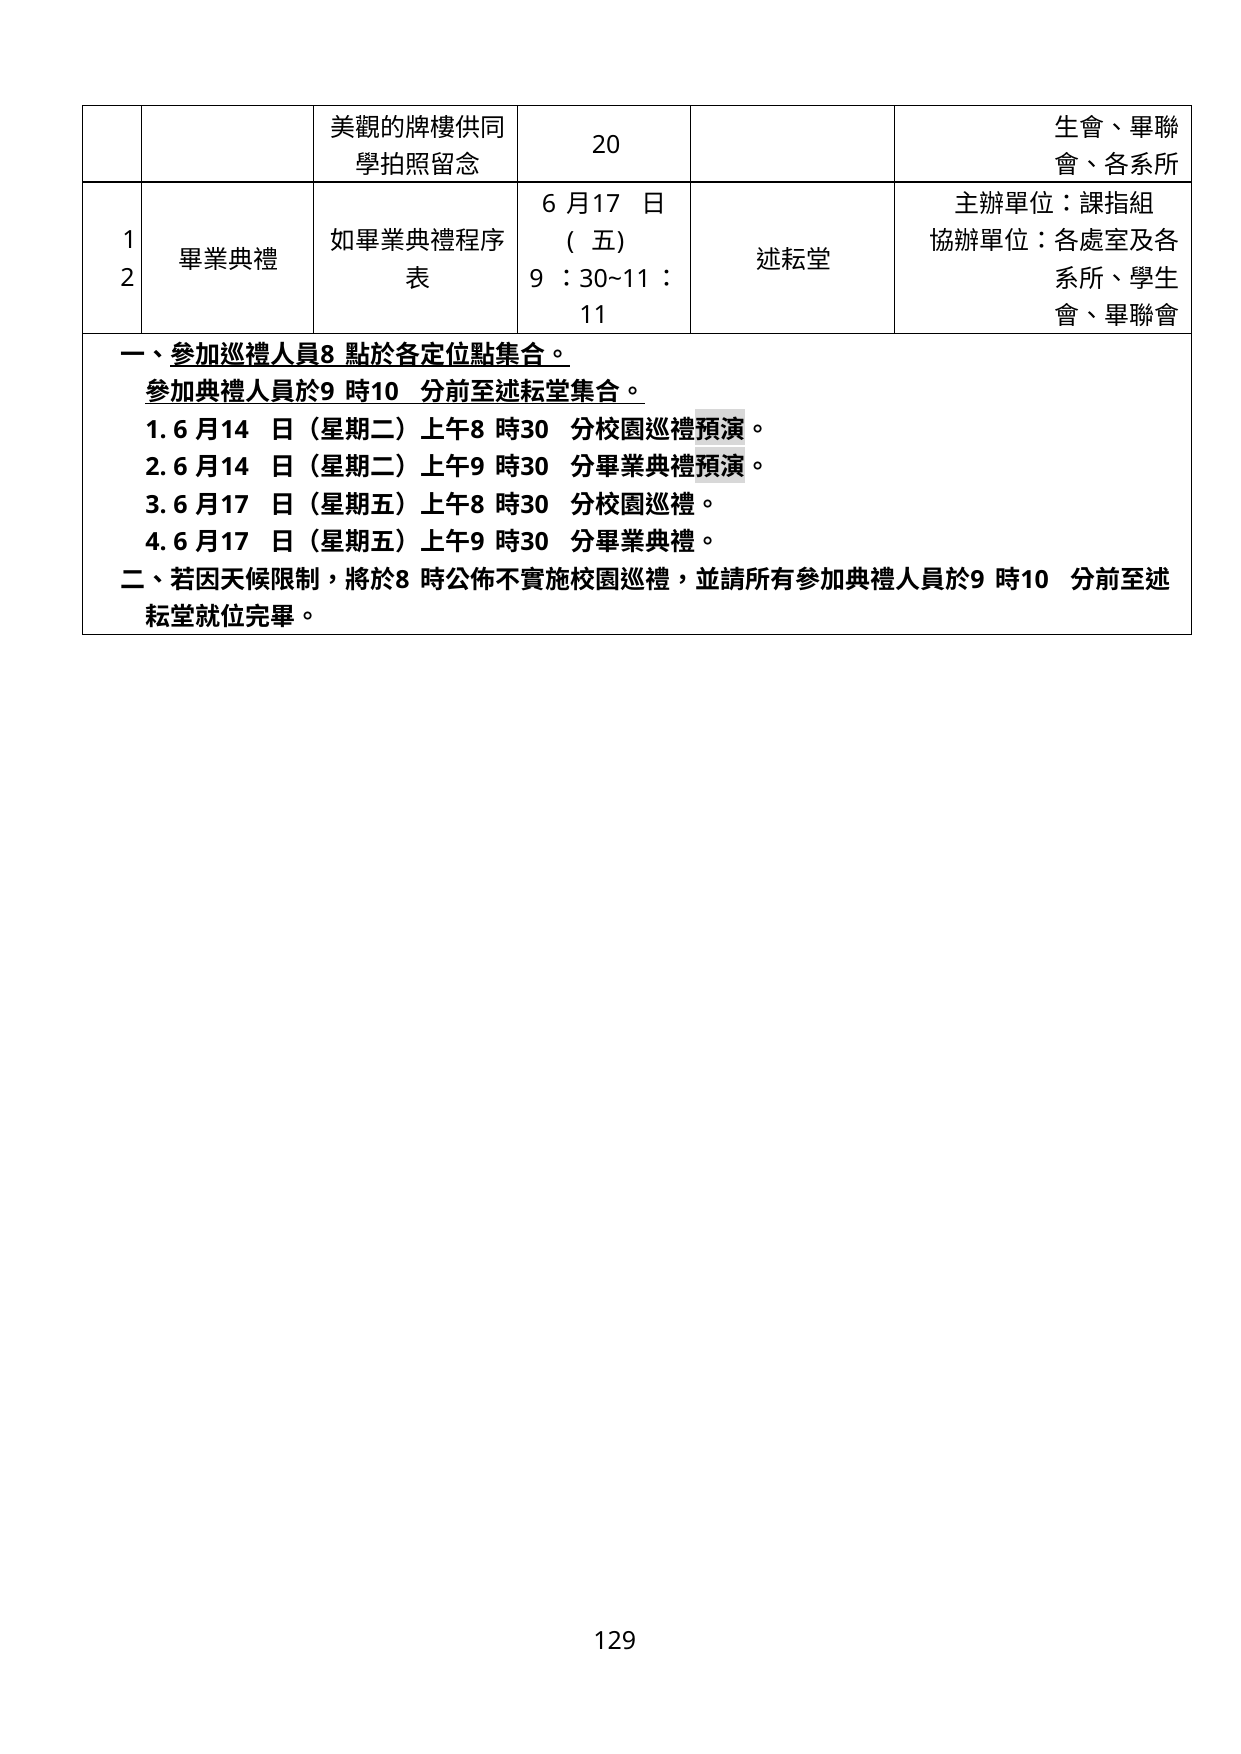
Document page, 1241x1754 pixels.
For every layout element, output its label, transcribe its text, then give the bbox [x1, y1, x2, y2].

table_cell [691, 106, 894, 181]
table_cell [83, 106, 141, 181]
table_cell 一、參加巡禮人員8點於各定位點集合。 參加典禮人員於9時10分前至述耘堂集合。 1. 6月14日（星期二）上午8時30分校園巡禮預演。 2. 6月14日（星期二）上午9時30分畢業典禮預演。 3. 6月17日（星期五）上午8時30分校園巡禮。 4. 6月17日（星期五）上午9時30分畢業典禮。 二、若因天候限制，將於8時公佈不實施校園巡禮，並請所有參加典禮人員於9時10分前至述耘堂就位完畢。 [83, 334, 1191, 633]
table_cell 20 [518, 106, 690, 181]
table_cell 述耘堂 [691, 183, 894, 332]
table_cell [142, 106, 313, 181]
table_cell 如畢業典禮程序表 [314, 183, 517, 332]
table_cell 12 [83, 183, 141, 332]
table_cell 主辦單位：課指組 協辦單位：各處室及各系所、學生會、畢聯會 [895, 183, 1191, 332]
table_cell 畢業典禮 [142, 183, 313, 332]
table_cell 美觀的牌樓供同學拍照留念 [314, 106, 517, 181]
table_cell 6月17日(五) 9：30~11：11 [518, 183, 690, 332]
table_cell 生會、畢聯會、各系所 [895, 106, 1191, 181]
